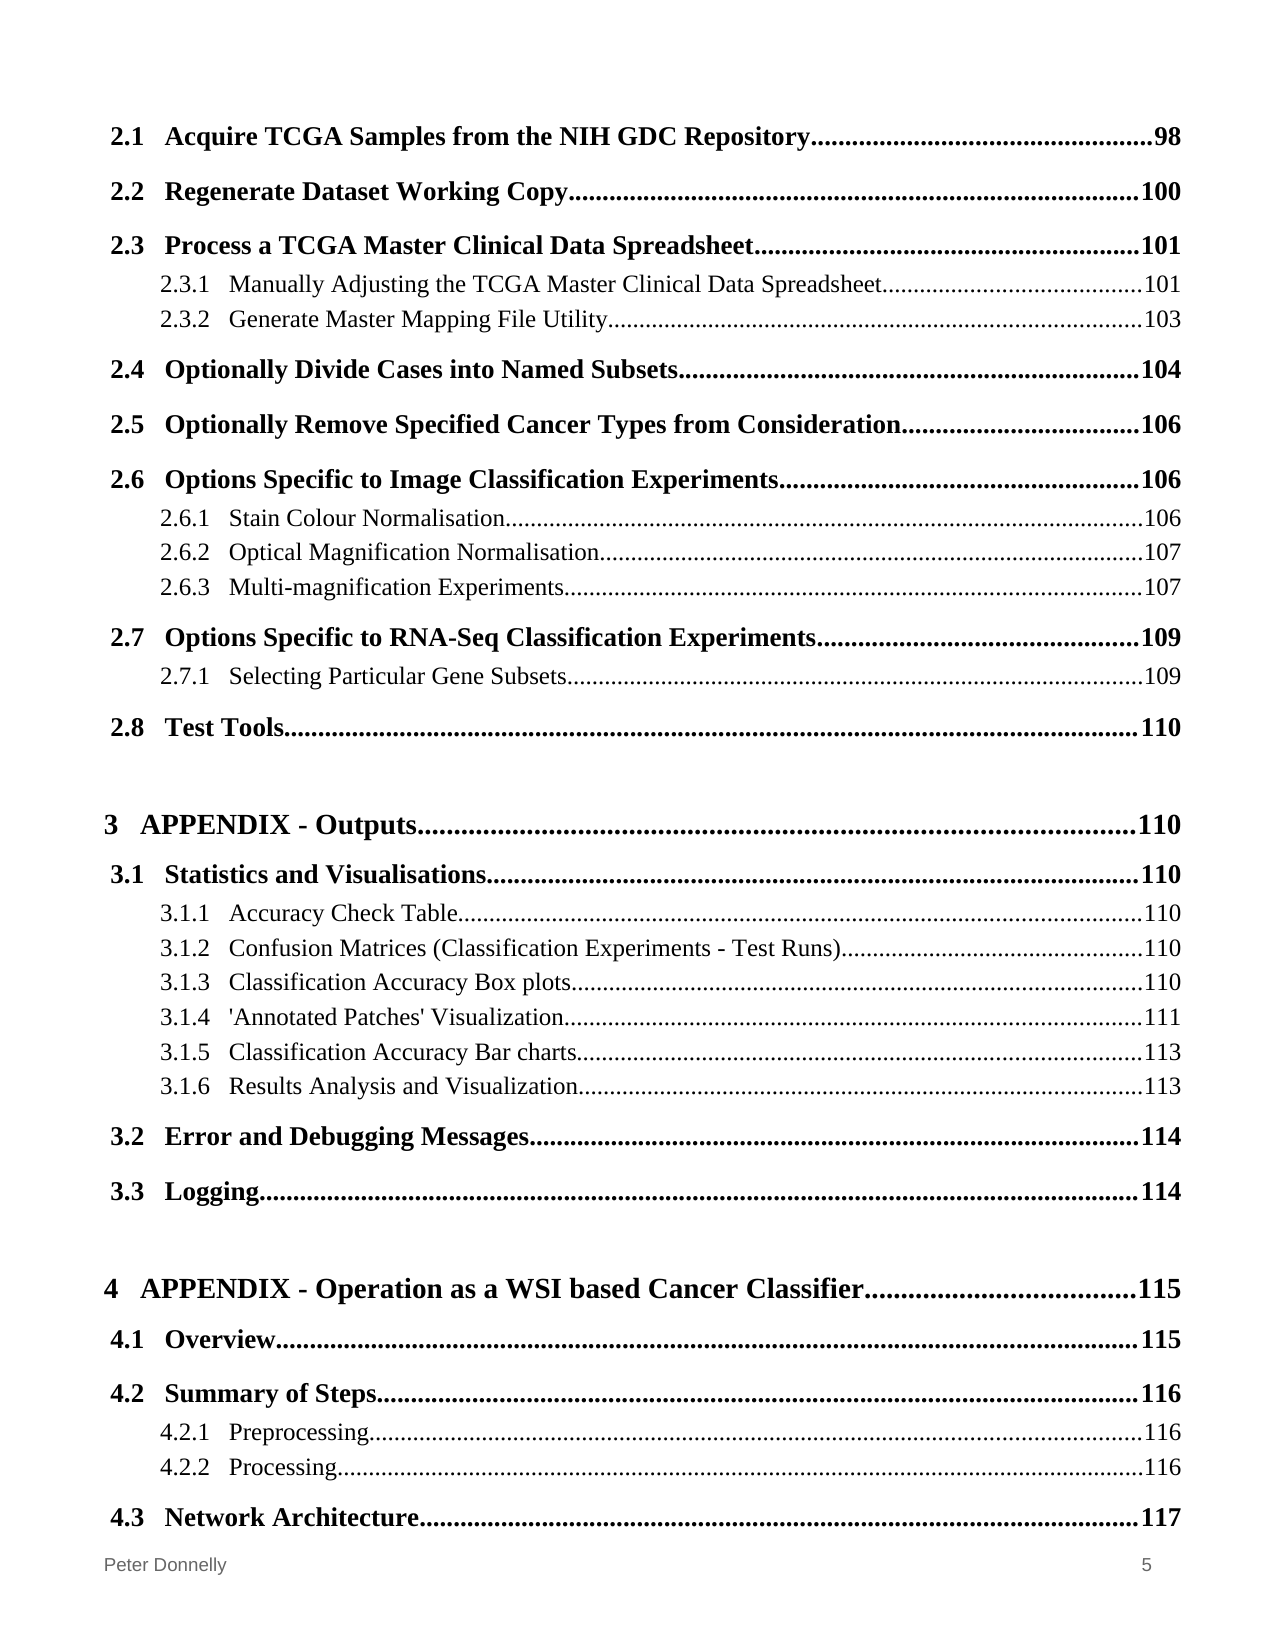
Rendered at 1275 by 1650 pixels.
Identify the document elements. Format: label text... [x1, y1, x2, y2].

text 3.1.4 'Annotated Patches' Visualization 111 [154, 1002, 1181, 1031]
text 3.1.3 Classification Accuracy Box plots 110 [154, 967, 1181, 996]
text 2.3.2 Generate Master Mapping File Utility 103 [154, 304, 1181, 333]
text 3.1.1 Accuracy Check Table 110 [154, 898, 1181, 927]
text 4.3 Network Architecture 117 [103, 1501, 1181, 1533]
text 2.7 Options Specific to RNA-Seq Classification Experiments 109 [103, 621, 1181, 653]
text 4.1 Overview 115 [103, 1323, 1181, 1354]
text 2.3 Process a TCGA Master Clinical Data Spreadsheet 101 [103, 229, 1181, 261]
text 2.7.1 Selecting Particular Gene Subsets 109 [154, 661, 1181, 690]
text 2.6.1 Stain Colour Normalisation 106 [154, 503, 1181, 532]
text 4 APPENDIX - Operation as a WSI based Cancer Classifier 115 [103, 1271, 1181, 1305]
text 2.3.1 Manually Adjusting the TCGA Master Clinical Data Spreadsheet 101 [154, 269, 1181, 298]
text 2.6.3 Multi-magnification Experiments 107 [154, 572, 1181, 601]
text 4.2.2 Processing 116 [154, 1452, 1181, 1481]
text 3.2 Error and Debugging Messages 114 [103, 1121, 1181, 1152]
text 2.2 Regenerate Dataset Working Copy 100 [103, 174, 1181, 206]
text 4.2.1 Preprocessing 116 [154, 1417, 1181, 1446]
text 2.6.2 Optical Magnification Normalisation 107 [154, 537, 1181, 566]
text 3.3 Logging 114 [103, 1175, 1181, 1206]
text 3.1.6 Results Analysis and Visualization 113 [154, 1071, 1181, 1100]
text 2.4 Optionally Divide Cases into Named Subsets 104 [103, 353, 1181, 384]
text 3.1 Statistics and Visualisations 110 [103, 858, 1181, 889]
text 4.2 Summary of Steps 116 [103, 1377, 1181, 1409]
text 3 APPENDIX - Outputs 110 [103, 807, 1181, 841]
text 3.1.5 Classification Accuracy Bar charts 113 [154, 1037, 1181, 1065]
text 2.5 Optionally Remove Specified Cancer Types from Consideration 106 [103, 408, 1181, 439]
text 2.1 Acquire TCGA Samples from the NIH GDC Repository 98 [103, 120, 1181, 151]
text 3.1.2 Confusion Matrices (Classification Experiments - Test Runs) 110 [154, 933, 1181, 962]
text 2.8 Test Tools 110 [103, 711, 1181, 742]
text 2.6 Options Specific to Image Classification Experiments 106 [103, 463, 1181, 494]
